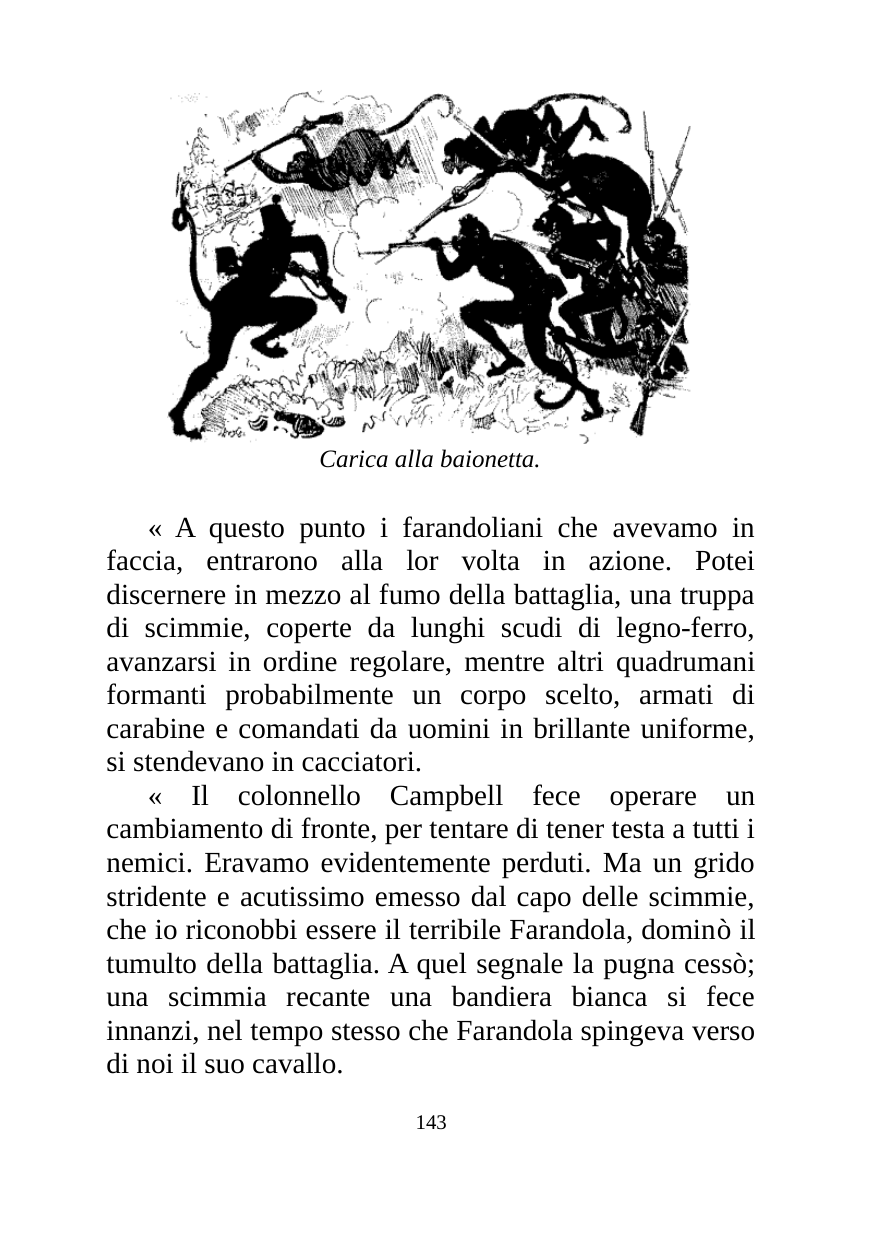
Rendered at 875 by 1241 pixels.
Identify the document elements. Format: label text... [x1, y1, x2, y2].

text Carica alla baionetta. [165, 444, 697, 472]
text « A questo punto i farandoliani che avevamo in faccia, entrarono alla lor volta in azione. Potei discernere in mezzo al fumo della battaglia, una truppa di scimmie, coperte da lunghi scudi di legno-ferro, avanzarsi in ordine regolare, mentre altri quadrumani formanti probabilmente un corpo scelto, armati di carabine e comandati da uomini in brillante uniforme, si stendevano in cacciatori. [106, 510, 756, 778]
text « Il colonnello Campbell fece operare un cambiamento di fronte, per tentare di tener testa a tutti i nemici. Eravamo evidentemente perduti. Ma un grido stridente e acutissimo emesso dal capo delle scimmie, che io riconobbi essere il terribile Farandola, dominò il tumulto della battaglia. A quel segnale la pugna cessò; una scimmia recante una bandiera bianca si fece innanzi, nel tempo stesso che Farandola spingeva verso di noi il suo cavallo. [106, 778, 756, 1080]
picture [165, 78, 697, 444]
